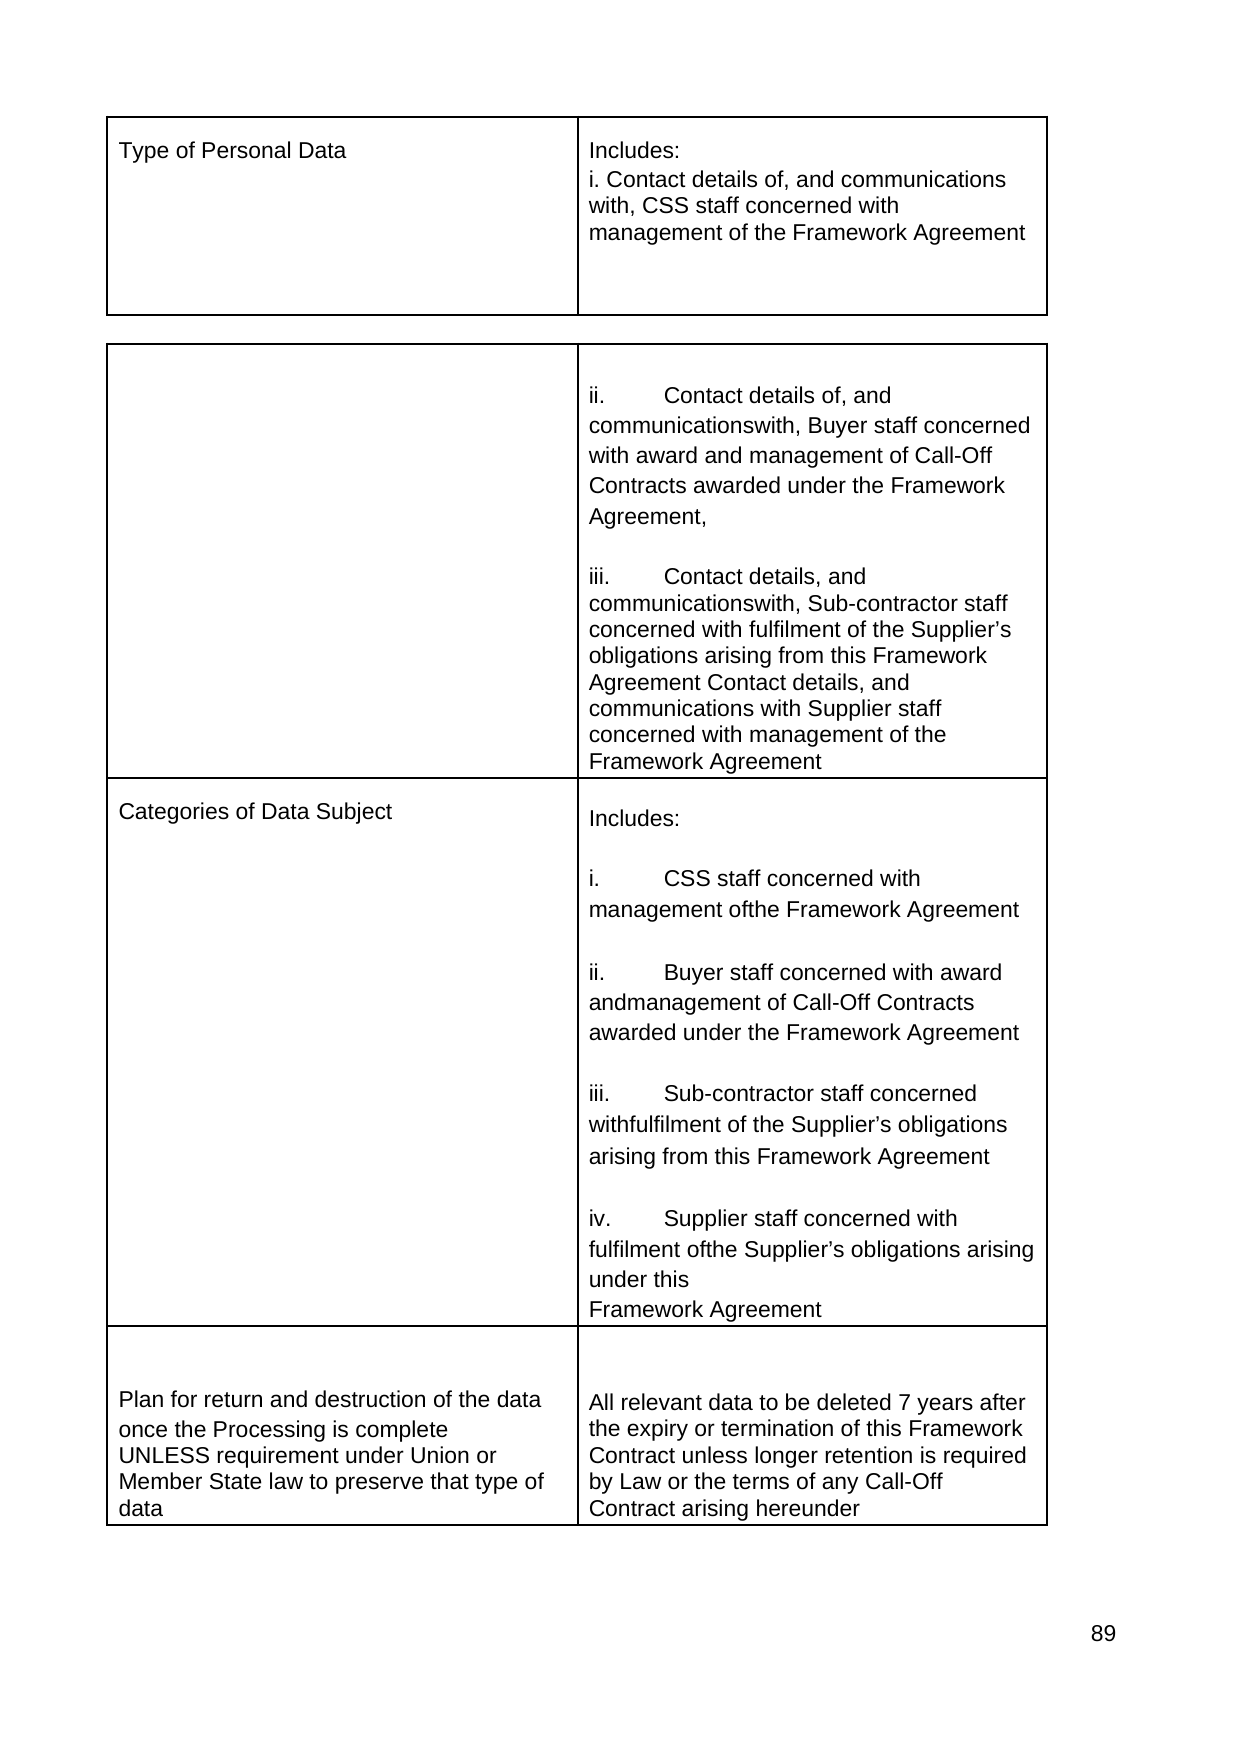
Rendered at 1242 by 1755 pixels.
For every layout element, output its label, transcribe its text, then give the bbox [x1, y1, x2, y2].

table_cell Categories of Data Subject [108, 779, 577, 1325]
table_cell All relevant data to be deleted 7 years after the expiry or termination of this Framework Contract unless longer retention is required by Law or the terms of any Call-Off Contract arising hereunder [579, 1327, 1046, 1524]
table_cell Type of Personal Data [108, 118, 577, 314]
table_cell Includes: CSS staff concerned with management ofthe Framework Agreement Buyer staff concerned with award andmanagement of Call-Off Contracts awarded under the Framework Agreement Sub-contractor staff concerned withfulfilment of the Supplier’s obligations arising from this Framework Agreement Supplier staff concerned with fulfilment ofthe Supplier’s obligations arising under this Framework Agreement [579, 779, 1046, 1325]
table_header [108, 345, 577, 777]
table_header Contact details of, and communicationswith, Buyer staff concerned with award and management of Call-Off Contracts awarded under the Framework Agreement, Contact details, and communicationswith, Sub-contractor staff concerned with fulfilment of the Supplier’s obligations arising from this Framework Agreement Contact details, and communications with Supplier staff concerned with management of the Framework Agreement [579, 345, 1046, 777]
table_cell Includes: i. Contact details of, and communications with, CSS staff concerned with management of the Framework Agreement [579, 118, 1046, 314]
table_cell Plan for return and destruction of the data once the Processing is complete UNLESS requirement under Union or Member State law to preserve that type of data [108, 1327, 577, 1524]
